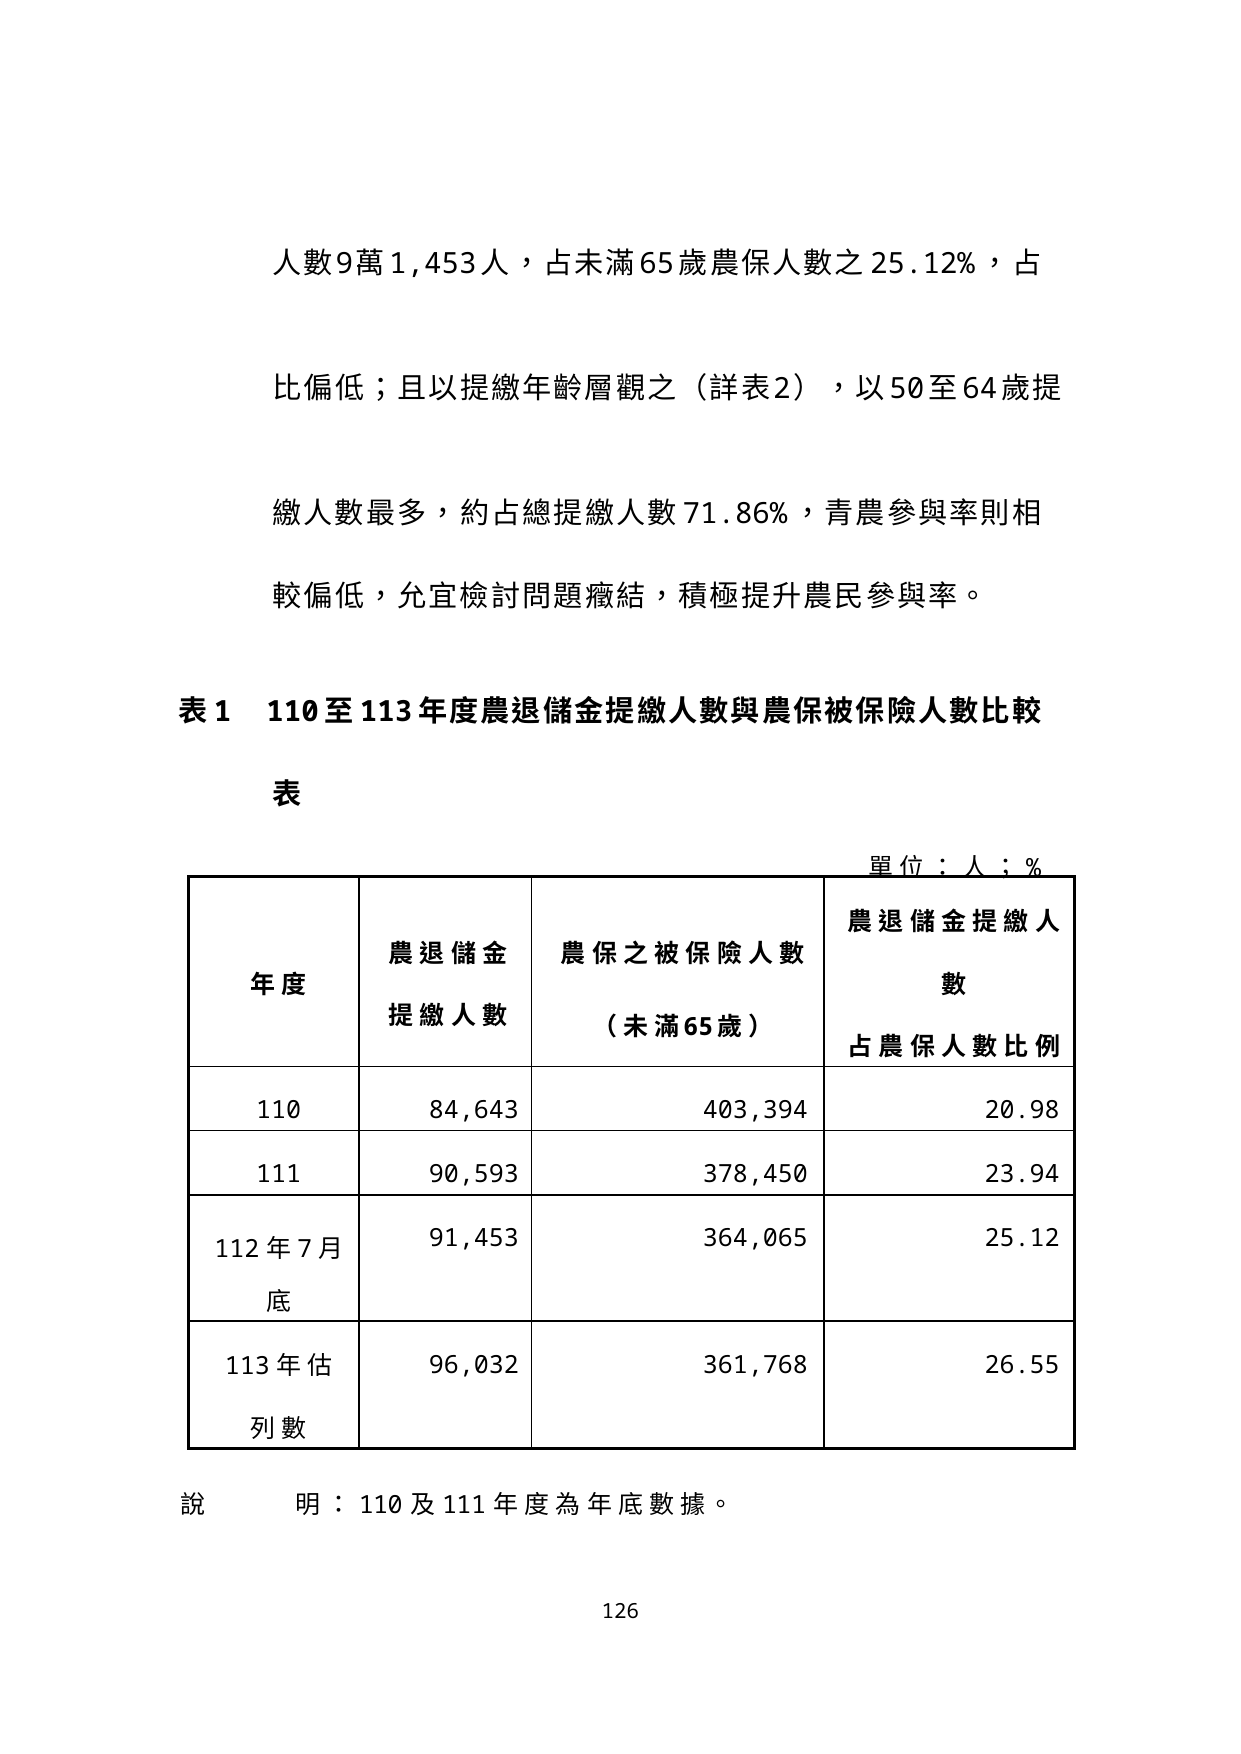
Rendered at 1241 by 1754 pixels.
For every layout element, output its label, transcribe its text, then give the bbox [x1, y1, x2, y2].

text 表1 110至113年度農退儲金提繳人數與農保被保險人數比較表 [177, 625, 1063, 813]
table_cell 20.98 [825, 1067, 1073, 1130]
table_cell 23.94 [825, 1131, 1073, 1194]
table_cell 111 [190, 1131, 358, 1194]
table_cell 26.55 [825, 1322, 1073, 1447]
text 人數9萬1,453人，占未滿65歲農保人數之25.12%，占比偏低；且以提繳年齡層觀之（詳表2），以50至64歲提繳人數最多，約占總提繳人數71.86%，青農參與率則相較偏低，允宜檢討問題癥結，積極提升農民參與率。 [266, 177, 1063, 615]
table_header 農退儲金 提繳人數 [360, 878, 531, 1066]
table_cell 113年估列數 [190, 1322, 358, 1447]
table_cell 403,394 [532, 1067, 823, 1130]
table_cell 378,450 [532, 1131, 823, 1194]
table_header 年度 [190, 878, 358, 1066]
table_cell 110 [190, 1067, 358, 1130]
table_cell 91,453 [360, 1196, 531, 1320]
table_header 農保之被保險人數 （未滿65歲） [532, 878, 823, 1066]
table_cell 25.12 [825, 1196, 1073, 1320]
table_cell 96,032 [360, 1322, 531, 1447]
text 單位：人；% [177, 813, 1063, 875]
table_header 農退儲金提繳人數 占農保人數比例 [825, 878, 1073, 1066]
table_cell 361,768 [532, 1322, 823, 1447]
table_cell 112年7月底 [190, 1196, 358, 1320]
table_cell 90,593 [360, 1131, 531, 1194]
text 說 明：110及111年度為年底數據。 [177, 1450, 1063, 1513]
table_cell 84,643 [360, 1067, 531, 1130]
table_cell 364,065 [532, 1196, 823, 1320]
